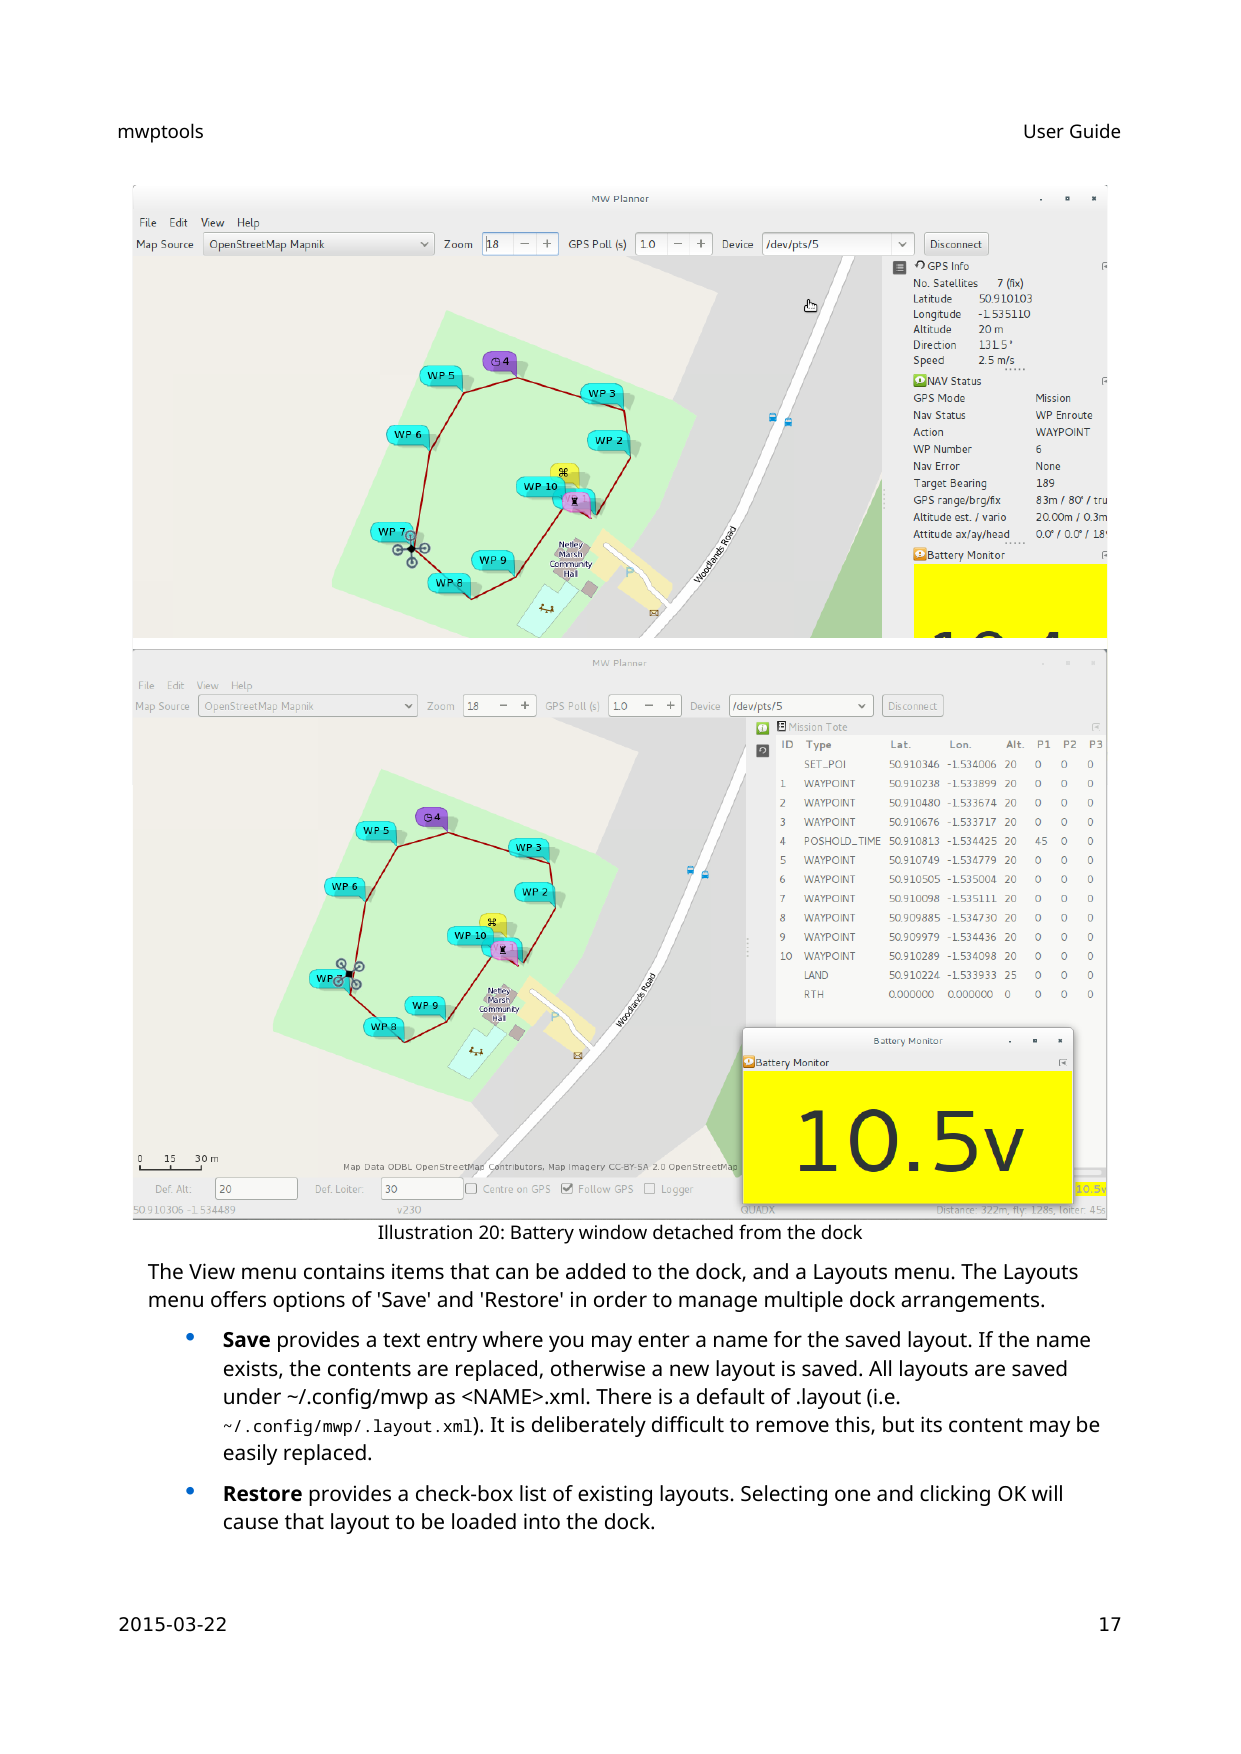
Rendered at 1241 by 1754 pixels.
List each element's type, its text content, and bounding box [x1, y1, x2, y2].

text Illustration 20: Battery window detached from the dock [133, 1220, 1107, 1245]
list Restore provides a check-box list of existing layouts. Selecting one and clicking OK will cause that layout to be loaded into the dock. [185, 1479, 1122, 1535]
list Save provides a text entry where you may enter a name for the saved layout. If the name exists, the contents are replaced, otherwise a new layout is saved. All layouts are saved under ~/.config/mwp as <NAME>.xml. There is a default of .layout (i.e. ~/.config/mwp/.layout.xml). It is deliberately difficult to remove this, but its content may be easily replaced. [185, 1325, 1122, 1467]
text The View menu contains items that can be added to the dock, and a Layouts menu. The Layouts menu offers options of 'Save' and 'Restore' in order to manage multiple dock arrangements. [148, 173, 1122, 1313]
picture [132, 185, 1108, 1220]
